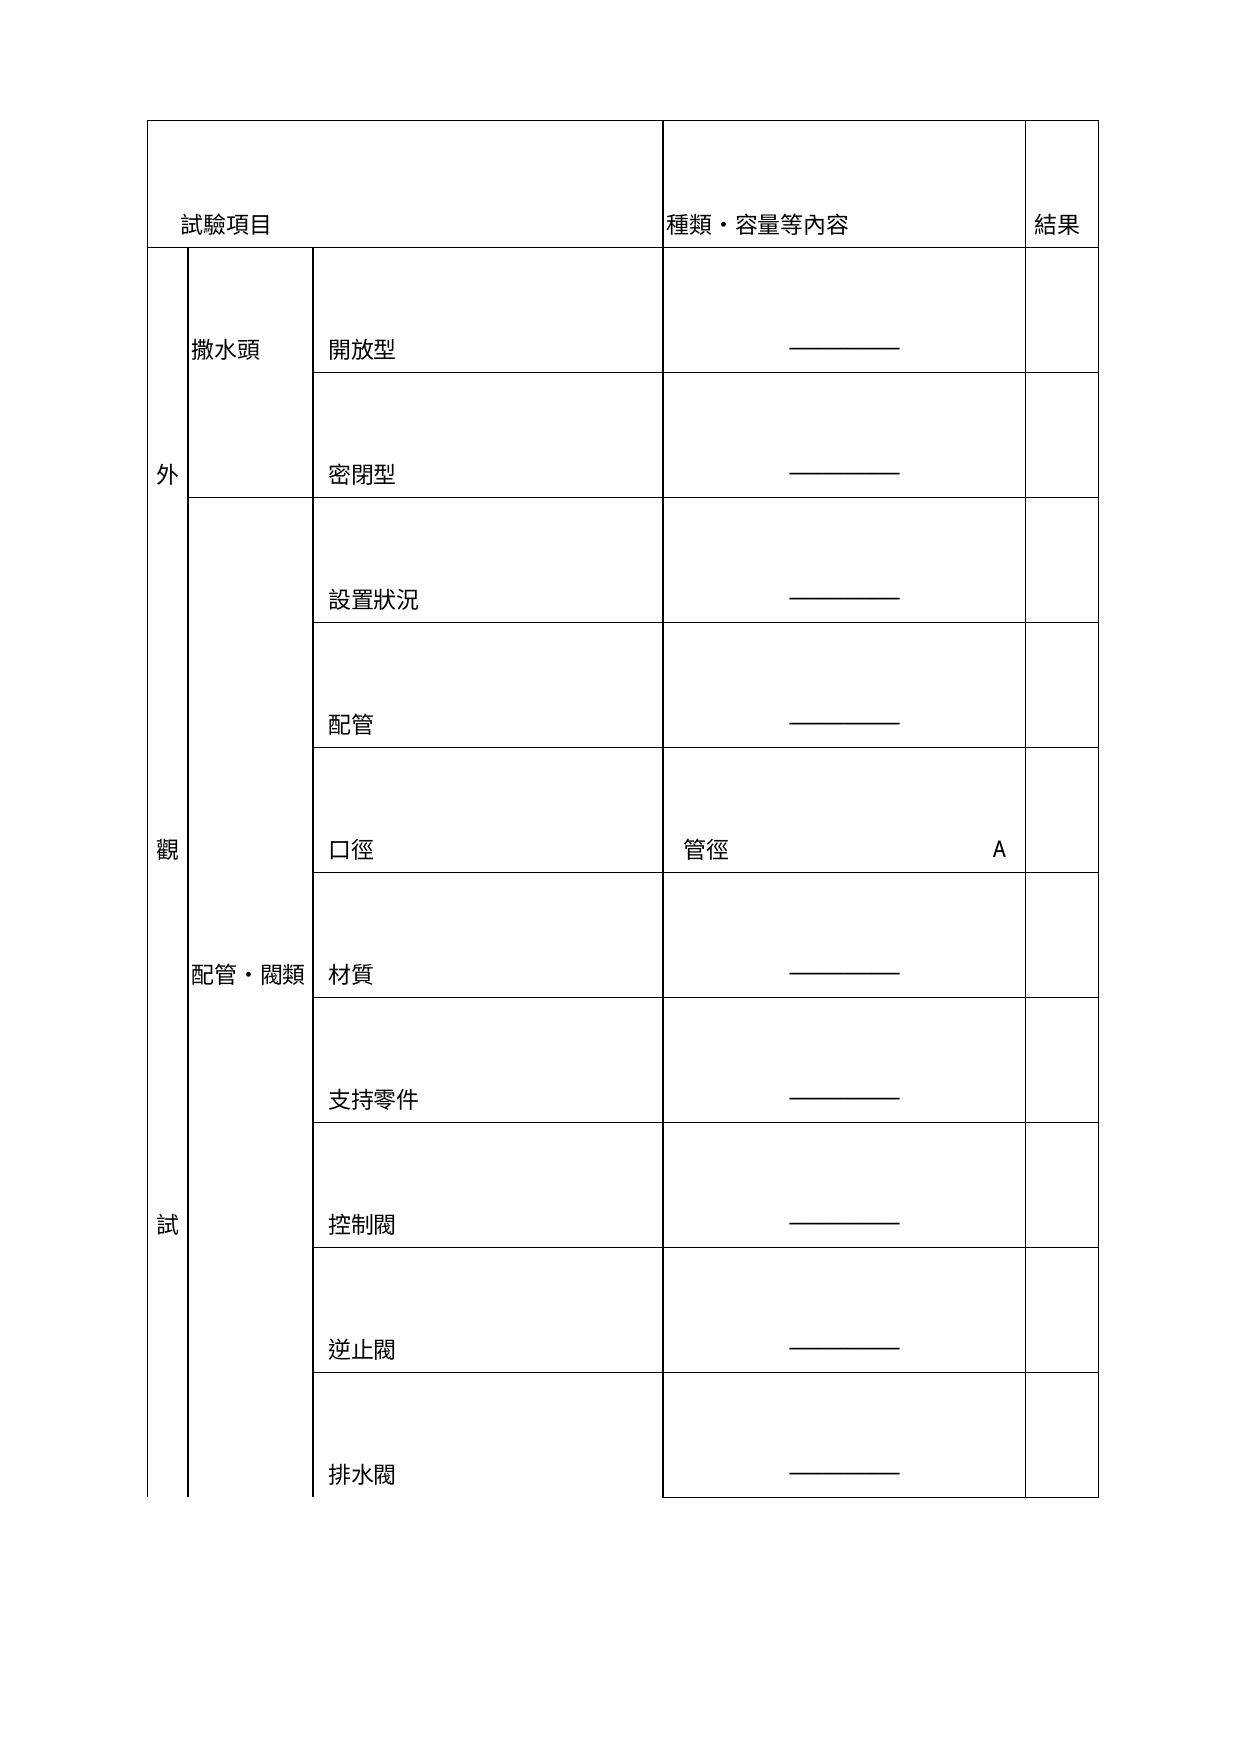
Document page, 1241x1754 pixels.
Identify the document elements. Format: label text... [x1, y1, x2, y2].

table_cell [189, 1122, 312, 1247]
table_cell 逆止閥 [314, 1248, 662, 1372]
table_cell ──────── [664, 1373, 1025, 1497]
table_cell [1026, 873, 1098, 997]
table_cell ──────── [664, 1123, 1025, 1247]
table_cell [1026, 1248, 1098, 1372]
table_cell [1026, 498, 1098, 622]
table_cell [148, 248, 187, 372]
table_cell [148, 872, 187, 997]
table_cell 支持零件 [314, 998, 662, 1122]
table_cell [1026, 748, 1098, 872]
table_cell 開放型 [314, 248, 662, 372]
table_cell 口徑 [314, 748, 662, 872]
table_cell [189, 1372, 312, 1497]
table_cell [189, 1247, 312, 1372]
table_cell 觀 [148, 747, 187, 872]
table_cell [1026, 998, 1098, 1122]
table_cell [189, 498, 312, 622]
table_cell ──────── [664, 248, 1025, 372]
table_cell 試 [148, 1122, 187, 1247]
table_cell [1026, 373, 1098, 497]
table_header 種類‧容量等內容 [664, 121, 1025, 247]
table_cell [189, 747, 312, 872]
table_cell 配管 [314, 623, 662, 747]
table_cell [189, 622, 312, 747]
table_cell [1026, 248, 1098, 372]
table_cell [1026, 623, 1098, 747]
table_header 試驗項目 [148, 121, 662, 247]
table_cell 設置狀況 [314, 498, 662, 622]
table_cell 外 [148, 372, 187, 497]
table_cell 撒水頭 [189, 248, 312, 372]
table_cell [148, 622, 187, 747]
table_header 結果 [1026, 121, 1098, 247]
table_cell [148, 997, 187, 1122]
table_cell 控制閥 [314, 1123, 662, 1247]
table_cell ──────── [664, 373, 1025, 497]
table_cell [1026, 1123, 1098, 1247]
table_cell ──────── [664, 998, 1025, 1122]
table_cell [148, 1372, 187, 1497]
table_cell [189, 372, 312, 497]
table_cell ──────── [664, 623, 1025, 747]
table_cell 管徑 A [664, 748, 1025, 872]
table_cell ──────── [664, 873, 1025, 997]
table_cell 密閉型 [314, 373, 662, 497]
table_cell [148, 1247, 187, 1372]
table_cell ──────── [664, 498, 1025, 622]
table_cell 材質 [314, 873, 662, 997]
table_cell [189, 997, 312, 1122]
table_cell [1026, 1373, 1098, 1497]
table_cell 排水閥 [314, 1373, 662, 1497]
table_cell 配管‧閥類 [189, 872, 312, 997]
table_cell ──────── [664, 1248, 1025, 1372]
table_cell [148, 497, 187, 622]
